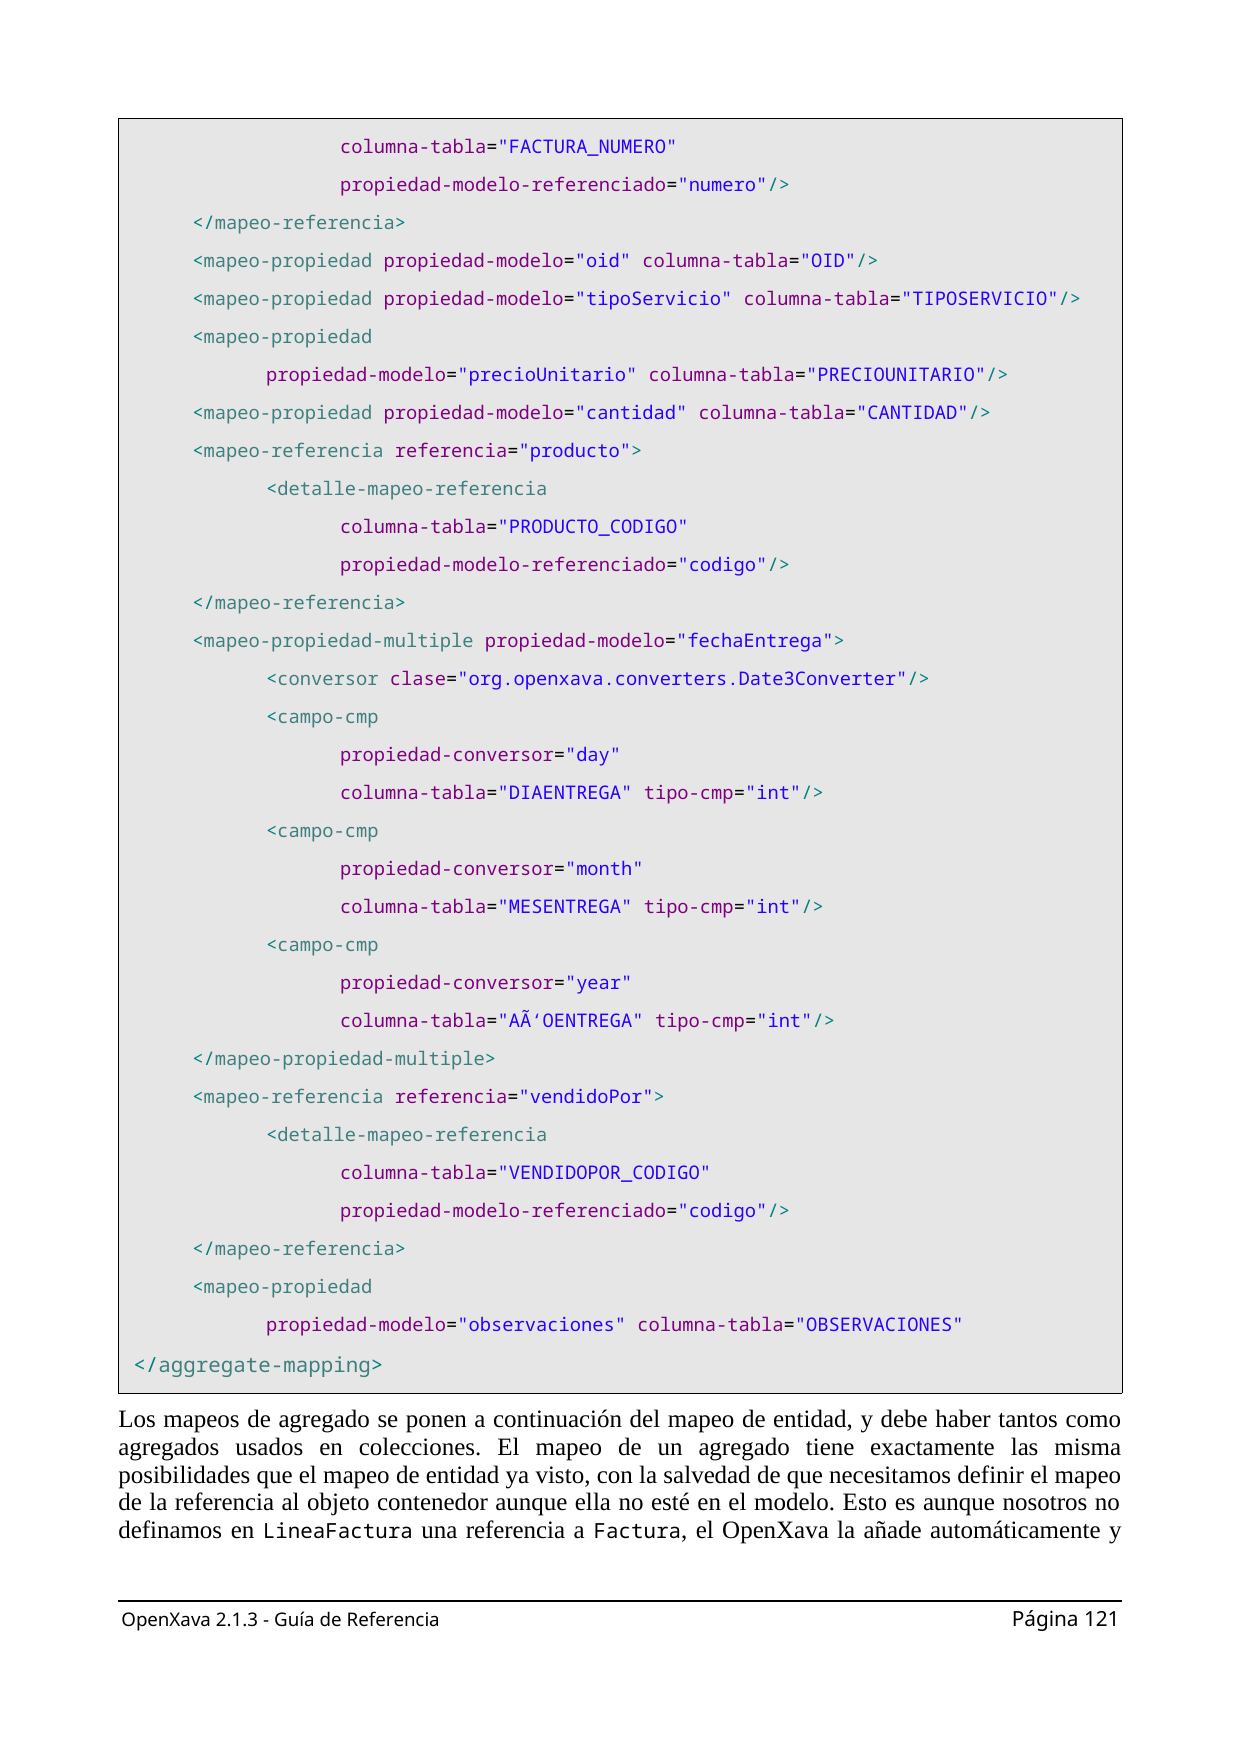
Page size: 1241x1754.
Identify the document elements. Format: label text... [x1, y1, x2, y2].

text <mapeo-referencia referencia="vendidoPor"> [119, 1069, 1122, 1107]
text </mapeo-referencia> [119, 574, 1122, 612]
text <mapeo-propiedad [119, 308, 1122, 346]
text <mapeo-propiedad [119, 1259, 1122, 1297]
text propiedad-modelo-referenciado="codigo"/> [119, 536, 1122, 574]
text columna-tabla="FACTURA_NUMERO" [119, 119, 1122, 156]
text Los mapeos de agregado se ponen a continuación del mapeo de entidad, y debe haber tantos como agregados usados en colecciones. El mapeo de un agregado tiene exactamente las misma posibilidades que el mapeo de entidad ya visto, con la salvedad de que necesitamos definir el mapeo de la referencia al objeto contenedor aunque ella no esté en el modelo. Esto es aunque nosotros no definamos en LineaFactura una referencia a Factura, el OpenXava la añade automáticamente y [118, 1405, 1122, 1544]
text <detalle-mapeo-referencia [119, 460, 1122, 498]
text <campo-cmp [119, 802, 1122, 841]
text propiedad-conversor="year" [119, 954, 1122, 993]
text <mapeo-referencia referencia="producto"> [119, 422, 1122, 460]
text columna-tabla="VENDIDOPOR_CODIGO" [119, 1145, 1122, 1183]
text <mapeo-propiedad-multiple propiedad-modelo="fechaEntrega"> [119, 612, 1122, 650]
text </mapeo-referencia> [119, 194, 1122, 232]
text propiedad-conversor="day" [119, 726, 1122, 764]
text propiedad-conversor="month" [119, 841, 1122, 878]
text columna-tabla="DIAENTREGA" tipo-cmp="int"/> [119, 764, 1122, 802]
text <campo-cmp [119, 688, 1122, 726]
text propiedad-modelo-referenciado="numero"/> [119, 156, 1122, 194]
text propiedad-modelo="precioUnitario" columna-tabla="PRECIOUNITARIO"/> [119, 346, 1122, 384]
text propiedad-modelo-referenciado="codigo"/> [119, 1183, 1122, 1221]
text </aggregate-mapping> [119, 1335, 1122, 1393]
text columna-tabla="MESENTREGA" tipo-cmp="int"/> [119, 878, 1122, 917]
text <mapeo-propiedad propiedad-modelo="oid" columna-tabla="OID"/> [119, 232, 1122, 270]
text columna-tabla="PRODUCTO_CODIGO" [119, 498, 1122, 536]
text </mapeo-propiedad-multiple> [119, 1031, 1122, 1069]
text <conversor clase="org.openxava.converters.Date3Converter"/> [119, 650, 1122, 688]
text <mapeo-propiedad propiedad-modelo="cantidad" columna-tabla="CANTIDAD"/> [119, 384, 1122, 422]
text <campo-cmp [119, 917, 1122, 954]
text <detalle-mapeo-referencia [119, 1107, 1122, 1145]
text <mapeo-propiedad propiedad-modelo="tipoServicio" columna-tabla="TIPOSERVICIO"/> [119, 270, 1122, 308]
text </mapeo-referencia> [119, 1221, 1122, 1259]
text propiedad-modelo="observaciones" columna-tabla="OBSERVACIONES" [119, 1297, 1122, 1335]
text columna-tabla="AÃ‘OENTREGA" tipo-cmp="int"/> [119, 993, 1122, 1031]
